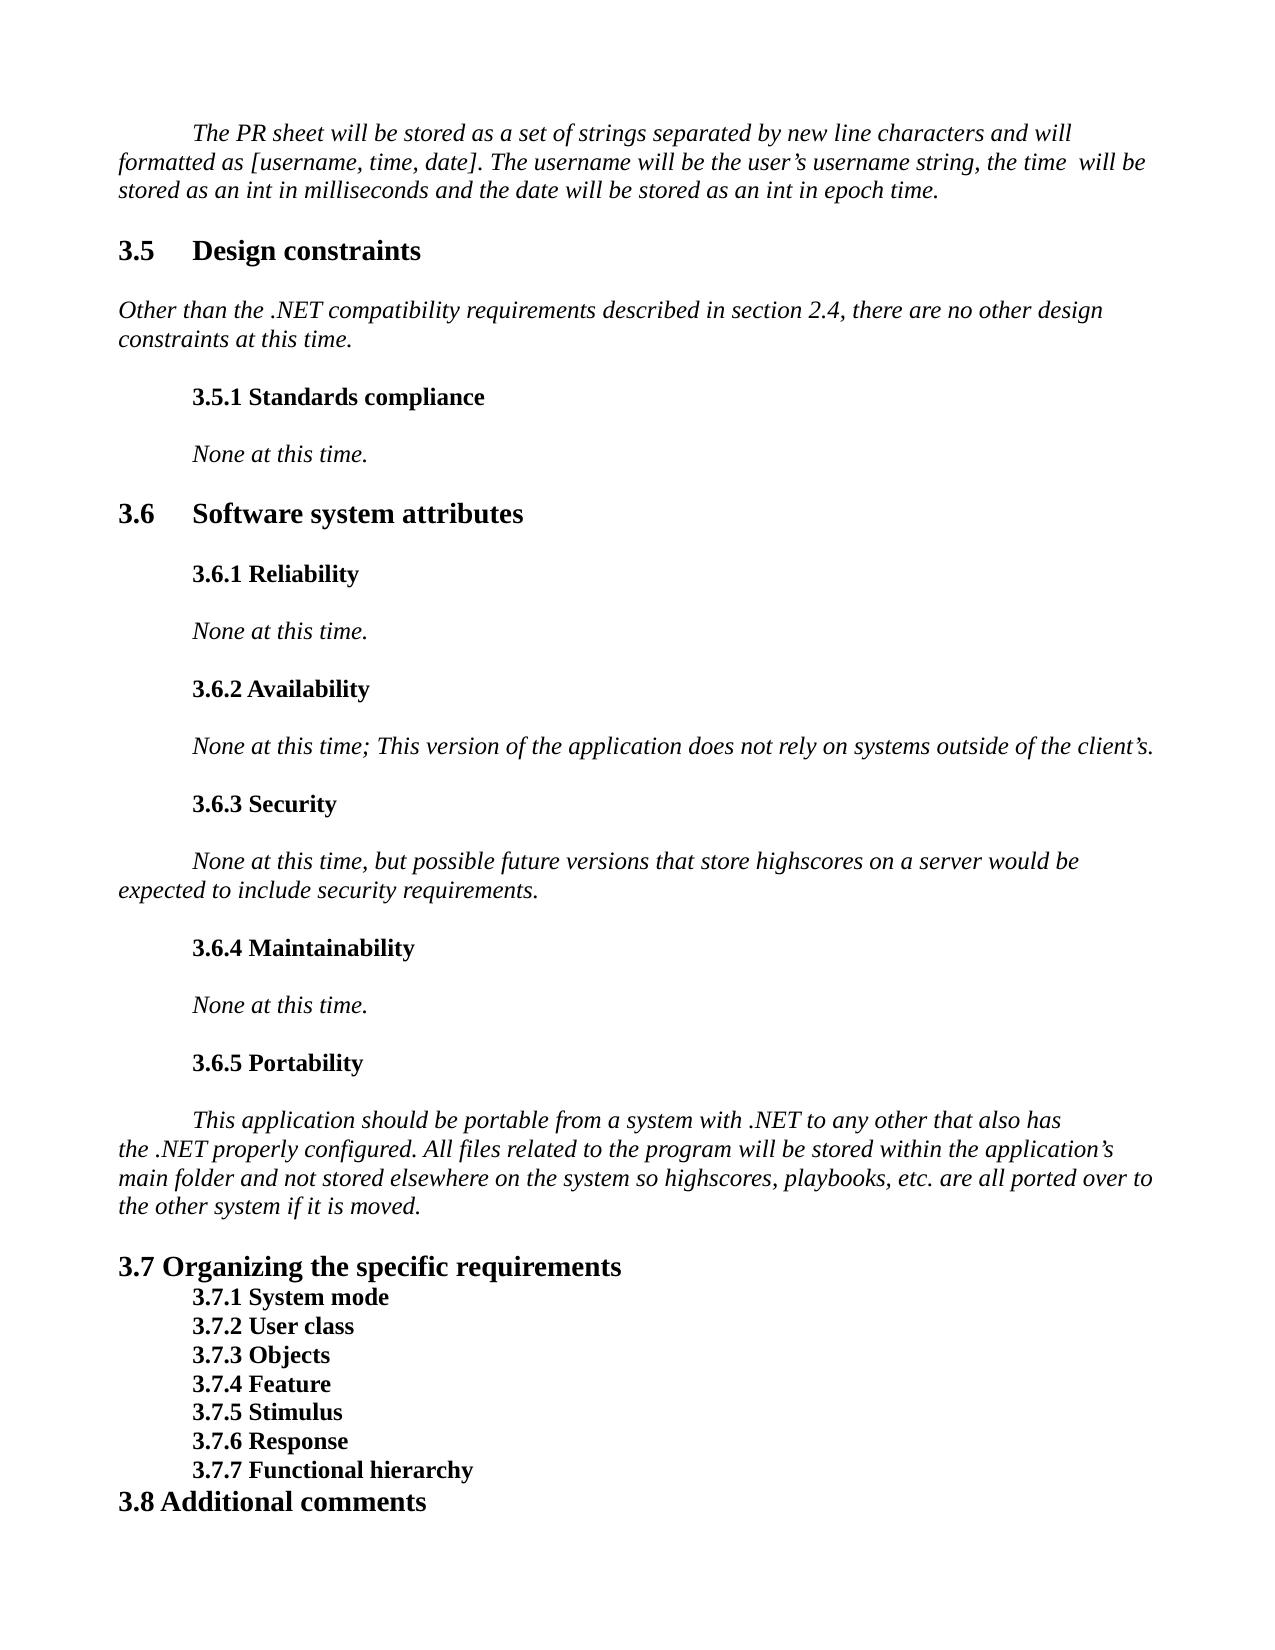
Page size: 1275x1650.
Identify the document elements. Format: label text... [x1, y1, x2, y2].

text The PR sheet will be stored as a set of strings separated by new line characters and will formatted as [username, time, date]. The username will be the user’s username string, the time will be stored as an int in milliseconds and the date will be stored as an int in epoch time. [118, 118, 1157, 204]
text 3.7.7 Functional hierarchy [118, 1455, 1157, 1484]
text None at this time. [118, 439, 1157, 468]
text 3.7.5 Stimulus [118, 1397, 1157, 1426]
text None at this time. [118, 990, 1157, 1019]
text 3.7.3 Objects [118, 1340, 1157, 1369]
text 3.6.3 Security [118, 789, 1157, 818]
text 3.6.1 Reliability [118, 559, 1157, 588]
text 3.6.5 Portability [118, 1048, 1157, 1076]
text 3.7.4 Feature [118, 1369, 1157, 1397]
text 3.5.1 Standards compliance [118, 382, 1157, 410]
text None at this time; This version of the application does not rely on systems outside of the client’s. [118, 731, 1157, 760]
text 3.6 Software system attributes [118, 497, 1157, 530]
text 3.7.2 User class [118, 1311, 1157, 1340]
text 3.8 Additional comments [118, 1484, 1157, 1517]
text 3.6.4 Maintainability [118, 933, 1157, 961]
text 3.5 Design constraints [118, 233, 1157, 267]
text 3.7.6 Response [118, 1426, 1157, 1455]
text 3.7 Organizing the specific requirements [118, 1249, 1157, 1282]
text 3.7.1 System mode [118, 1282, 1157, 1311]
text Other than the .NET compatibility requirements described in section 2.4, there are no other design constraints at this time. [118, 295, 1157, 353]
text None at this time, but possible future versions that store highscores on a server would be expected to include security requirements. [118, 846, 1157, 904]
text This application should be portable from a system with .NET to any other that also has the .NET properly configured. All files related to the program will be stored within the application’s main folder and not stored elsewhere on the system so highscores, playbooks, etc. are all ported over to the other system if it is moved. [118, 1105, 1157, 1220]
text 3.6.2 Availability [118, 674, 1157, 703]
text None at this time. [118, 616, 1157, 645]
